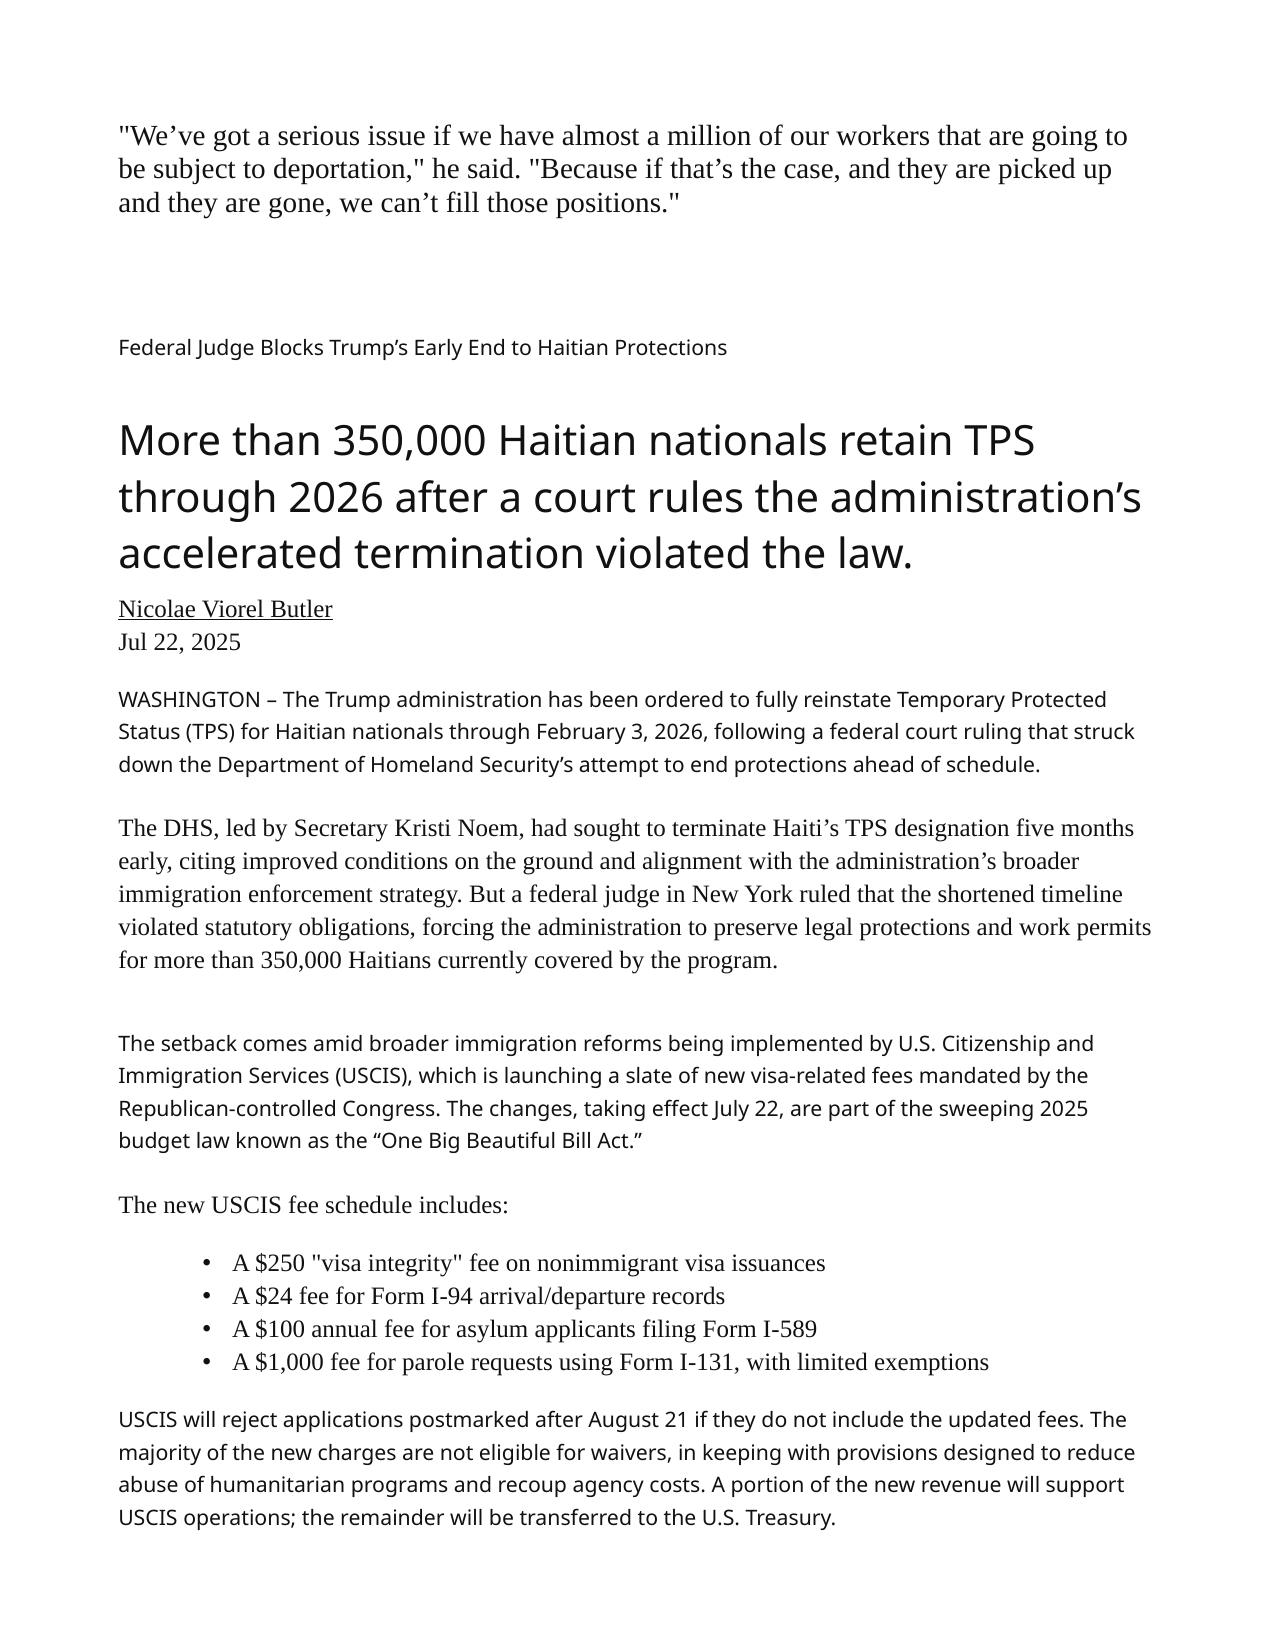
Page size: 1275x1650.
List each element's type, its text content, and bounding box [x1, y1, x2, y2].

list A $24 fee for Form I‑94 arrival/departure records [202, 1281, 1157, 1309]
text "We’ve got a serious issue if we have almost a million of our workers that are going to be subject to deportation," he said. "Because if that’s the case, and they are picked up and they are gone, we can’t fill those positions." [118, 118, 1157, 219]
list A $1,000 fee for parole requests using Form I‑131, with limited exemptions [202, 1347, 1157, 1376]
list A $250 "visa integrity" fee on nonimmigrant visa issuances [202, 1248, 1157, 1277]
text Nicolae Viorel Butler [118, 594, 1157, 622]
text The new USCIS fee schedule includes: [118, 1190, 1157, 1218]
text WASHINGTON – The Trump administration has been ordered to fully reinstate Temporary Protected Status (TPS) for Haitian nationals through February 3, 2026, following a federal court ruling that struck down the Department of Homeland Security’s attempt to end protections ahead of schedule. [118, 681, 1157, 778]
text Jul 22, 2025 [118, 627, 1157, 655]
text The setback comes amid broader immigration reforms being implemented by U.S. Citizenship and Immigration Services (USCIS), which is launching a slate of new visa-related fees mandated by the Republican-controlled Congress. The changes, taking effect July 22, are part of the sweeping 2025 budget law known as the “One Big Beautiful Bill Act.” [118, 1025, 1157, 1155]
subtitle More than 350,000 Haitian nationals retain TPS through 2026 after a court rules the administration’s accelerated termination violated the law. [118, 411, 1157, 581]
subtitle Federal Judge Blocks Trump’s Early End to Haitian Protections [118, 329, 1157, 361]
text The DHS, led by Secretary Kristi Noem, had sought to terminate Haiti’s TPS designation five months early, citing improved conditions on the ground and alignment with the administration’s broader immigration enforcement strategy. But a federal judge in New York ruled that the shortened timeline violated statutory obligations, forcing the administration to preserve legal protections and work permits for more than 350,000 Haitians currently covered by the program. [118, 813, 1157, 974]
list A $100 annual fee for asylum applicants filing Form I‑589 [202, 1314, 1157, 1343]
text USCIS will reject applications postmarked after August 21 if they do not include the updated fees. The majority of the new charges are not eligible for waivers, in keeping with provisions designed to reduce abuse of humanitarian programs and recoup agency costs. A portion of the new revenue will support USCIS operations; the remainder will be transferred to the U.S. Treasury. [118, 1401, 1157, 1531]
